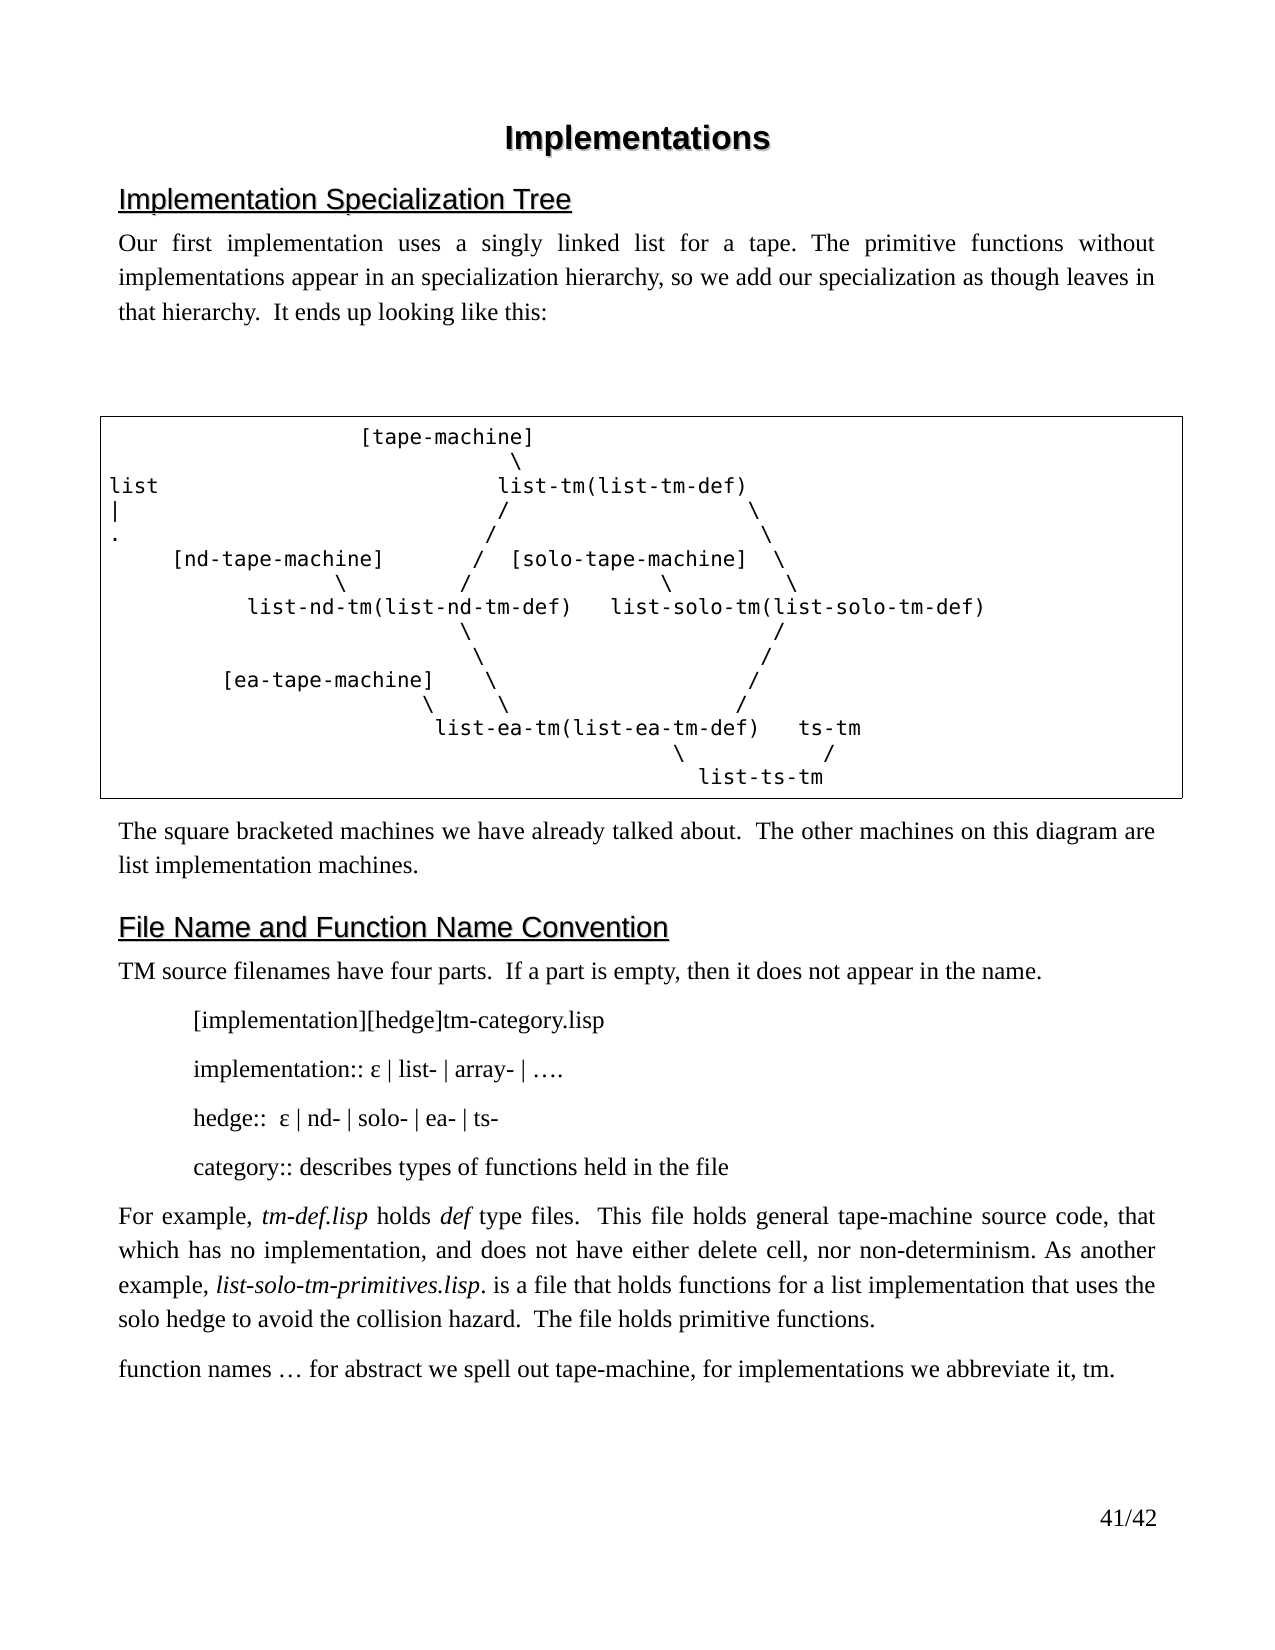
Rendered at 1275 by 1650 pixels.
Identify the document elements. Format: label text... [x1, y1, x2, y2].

text \ / [109, 741, 1173, 765]
subtitle File Name and Function Name Convention [118, 910, 1157, 943]
text [nd-tape-machine] / [solo-tape-machine] \ [109, 547, 1173, 571]
text category:: describes types of functions held in the file [193, 1152, 1157, 1181]
text list-ts-tm [109, 765, 1173, 789]
text implementation:: ε | list- | array- | …. [193, 1054, 1157, 1083]
text function names … for abstract we spell out tape-machine, for implementations we abbreviate it, tm. [118, 1354, 1157, 1382]
text [101, 417, 1182, 798]
text For example, tm-def.lisp holds def type files. This file holds general tape-machine source code, that which has no implementation, and does not have either delete cell, nor non-determinism. As another example, list-solo-tm-primitives.lisp. is a file that holds functions for a list implementation that uses the solo hedge to avoid the collision hazard. The file holds primitive functions. [118, 1201, 1157, 1333]
text TM source filenames have four parts. If a part is empty, then it does not appear in the name. [118, 956, 1157, 984]
text \ / [109, 644, 1173, 668]
text list-ea-tm(list-ea-tm-def) ts-tm [109, 716, 1173, 741]
subtitle Implementation Specialization Tree [118, 182, 1157, 215]
text | / \ [109, 498, 1173, 522]
text \ / \ \ [109, 571, 1173, 595]
text [tape-machine] [109, 425, 1173, 449]
text \ / [109, 619, 1173, 644]
text . / \ [109, 522, 1173, 547]
text [ea-tape-machine] \ / [109, 668, 1173, 692]
text list list-tm(list-tm-def) [109, 474, 1173, 498]
subtitle Implementations [118, 118, 1157, 157]
text \ \ / [109, 692, 1173, 716]
text The square bracketed machines we have already talked about. The other machines on this diagram are list implementation machines. [118, 799, 1157, 879]
text \ [109, 449, 1173, 474]
text [118, 395, 1157, 416]
text Our first implementation uses a singly linked list for a tape. The primitive functions without implementations appear in an specialization hierarchy, so we add our specialization as though leaves in that hierarchy. It ends up looking like this: [118, 228, 1157, 326]
text hedge:: ε | nd- | solo- | ea- | ts- [193, 1103, 1157, 1132]
text list-nd-tm(list-nd-tm-def) list-solo-tm(list-solo-tm-def) [109, 595, 1173, 619]
text [implementation][hedge]tm-category.lisp [193, 1005, 1157, 1034]
